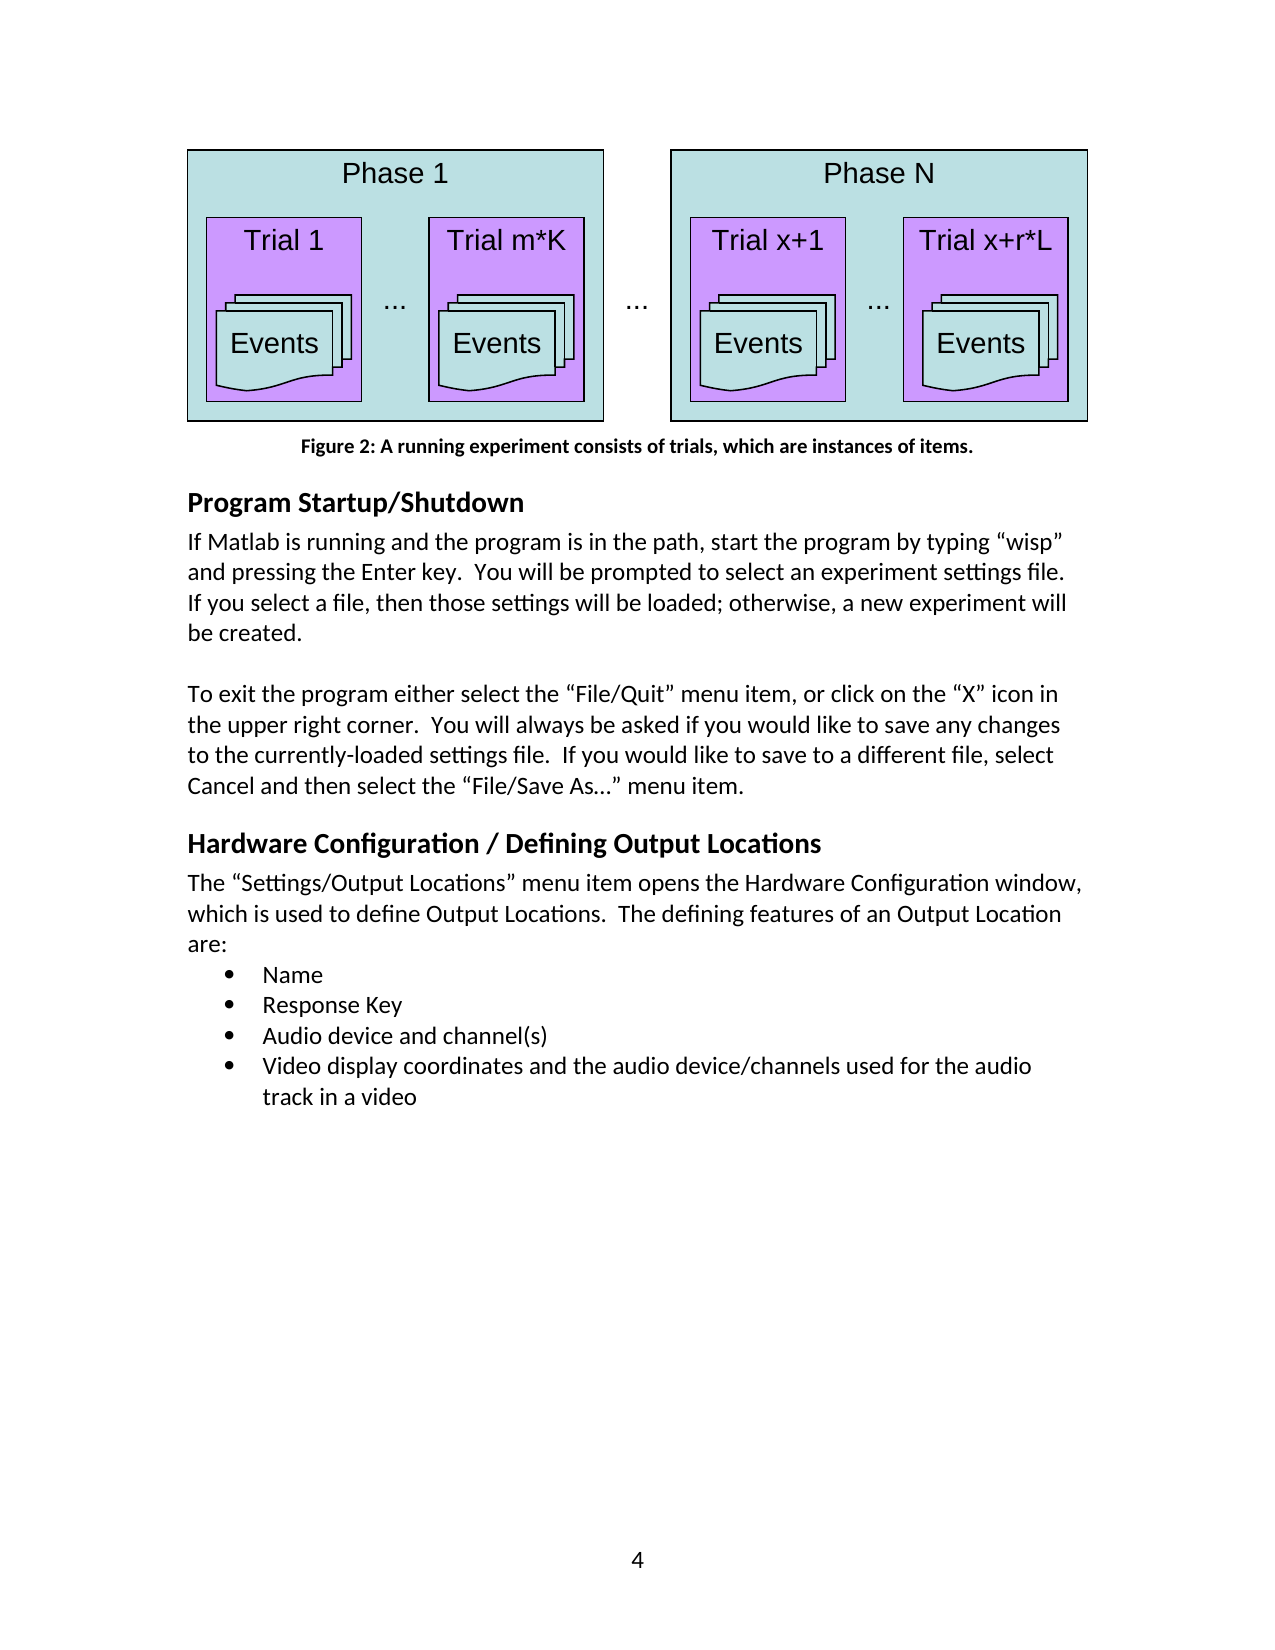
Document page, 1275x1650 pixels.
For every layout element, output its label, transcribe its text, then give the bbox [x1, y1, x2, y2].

list Name [225, 959, 1087, 989]
list Video display coordinates and the audio device/channels used for the audio track in a video [225, 1051, 1087, 1112]
subtitle Hardware Configuration / Defining Output Locations [187, 826, 1087, 861]
text Figure 2: A running experiment consists of trials, which are instances of items. [187, 433, 1087, 459]
text To exit the program either select the “File/Quit” menu item, or click on the “X” icon in the upper right corner. You will always be asked if you would like to save any changes to the currently-loaded settings file. If you would like to save to a different file, select Cancel and then select the “File/Save As…” menu item. [187, 678, 1087, 801]
subtitle Program Startup/Shutdown [187, 484, 1087, 519]
text The “Settings/Output Locations” menu item opens the Hardware Configuration window, which is used to define Output Locations. The defining features of an Output Location are: [187, 867, 1087, 959]
list Audio device and channel(s) [225, 1020, 1087, 1051]
text If Matlab is running and the program is in the path, start the program by typing “wisp” and pressing the Enter key. You will be prompted to select an experiment settings file. If you select a file, then those settings will be loaded; otherwise, a new experiment will be created. [187, 526, 1087, 648]
list Response Key [225, 989, 1087, 1020]
